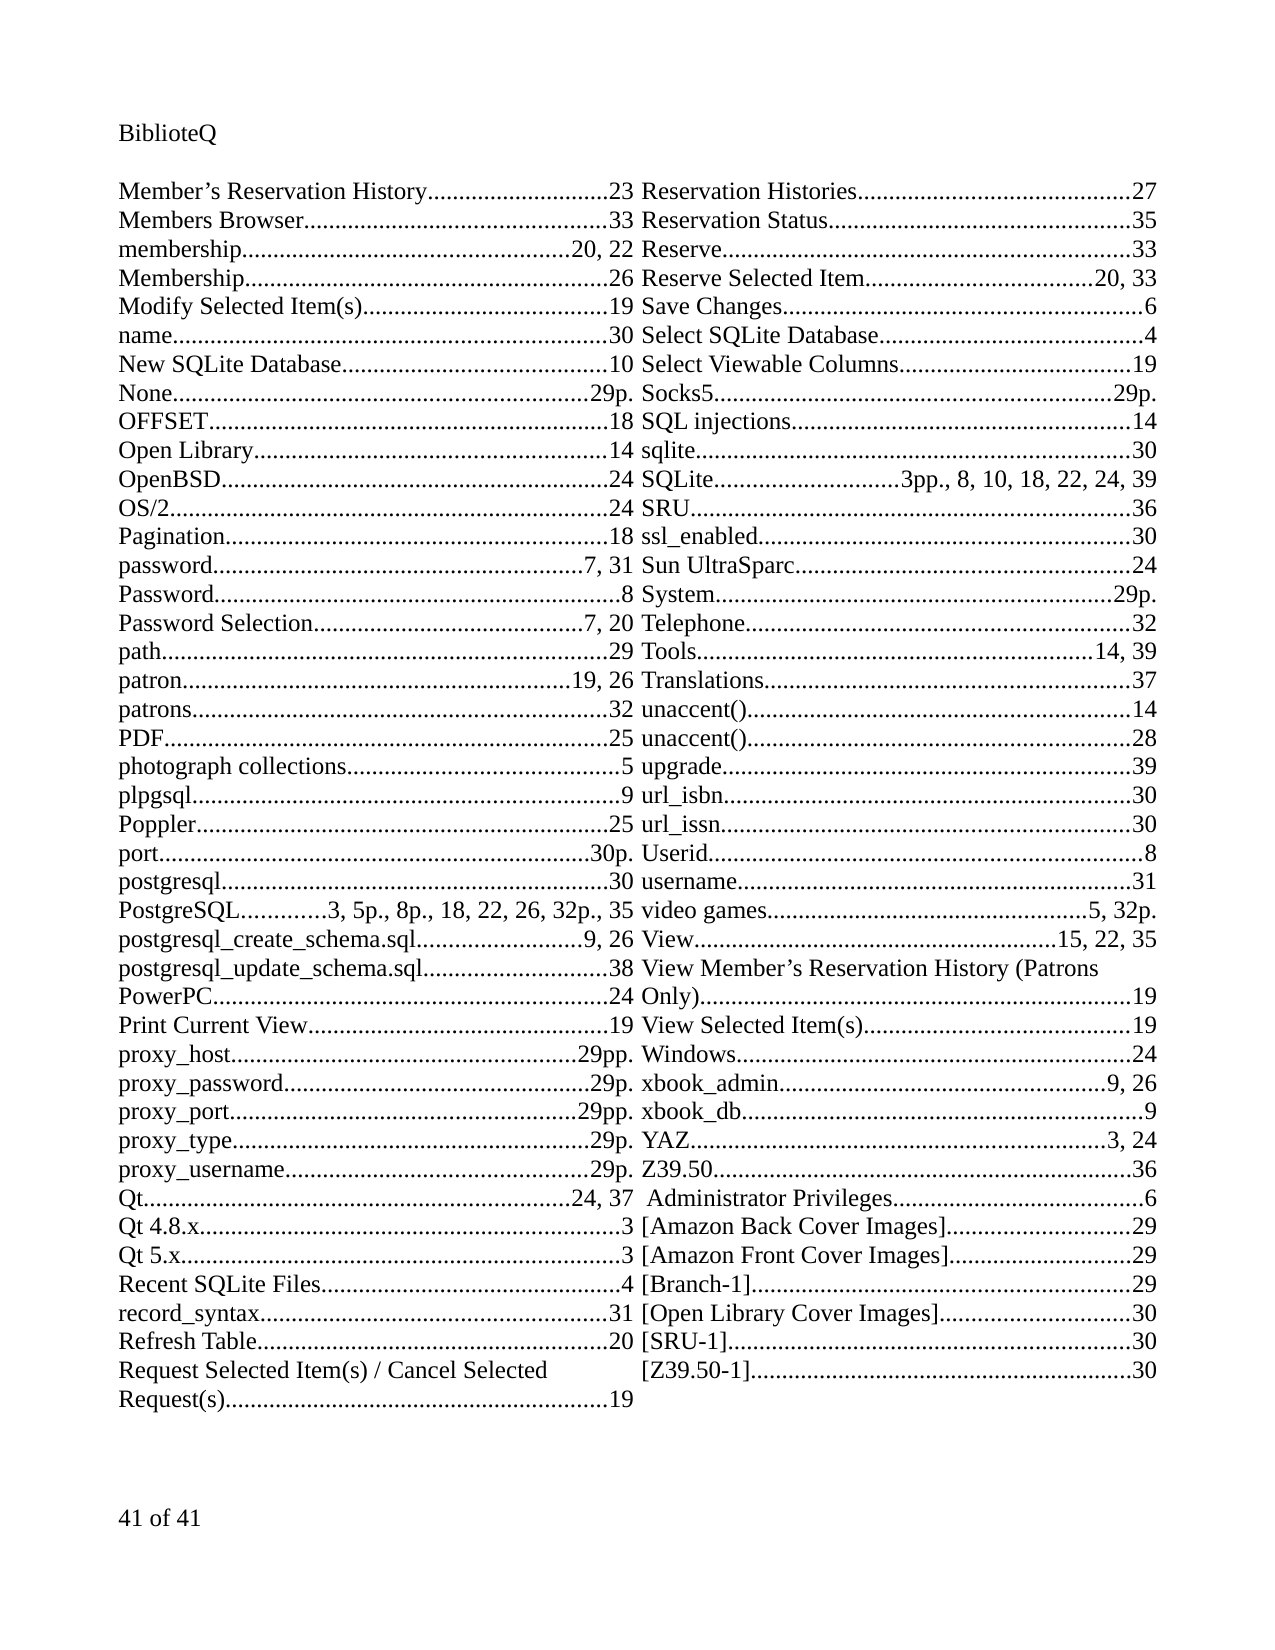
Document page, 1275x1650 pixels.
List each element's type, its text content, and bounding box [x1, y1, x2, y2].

text patron 19, 26 [118, 665, 634, 694]
text Select SQLite Database 4 [641, 320, 1157, 349]
text [Z39.50-1] 30 [641, 1355, 1157, 1384]
text None 29p. [118, 378, 634, 406]
text Password 8 [118, 579, 634, 608]
text Sun UltraSparc 24 [641, 550, 1157, 579]
text Reserve Selected Item 20, 33 [641, 263, 1157, 291]
text proxy_type 29p. [118, 1125, 634, 1154]
text Open Library 14 [118, 435, 634, 464]
text path 29 [118, 636, 634, 665]
text Windows 24 [641, 1039, 1157, 1068]
text proxy_host 29pp. [118, 1039, 634, 1068]
text plpgsql 9 [118, 780, 634, 809]
text Socks5 29p. [641, 378, 1157, 406]
text port 30p. [118, 838, 634, 866]
text Print Current View 19 [118, 1010, 634, 1039]
text Administrator Privileges 6 [641, 1183, 1157, 1211]
text postgresql_create_schema.sql 9, 26 [118, 924, 634, 953]
text Request Selected Item(s) / Cancel Selected Request(s) 19 [118, 1355, 634, 1413]
text SQLite 3pp., 8, 10, 18, 22, 24, 39 [641, 464, 1157, 493]
text patrons 32 [118, 694, 634, 723]
text PowerPC 24 [118, 981, 634, 1010]
text View Selected Item(s) 19 [641, 1010, 1157, 1039]
text Tools 14, 39 [641, 636, 1157, 665]
text SRU 36 [641, 493, 1157, 521]
text Z39.50 36 [641, 1154, 1157, 1183]
text Reserve 33 [641, 234, 1157, 263]
text PDF 25 [118, 723, 634, 751]
text Qt 24, 37 [118, 1183, 634, 1211]
text Member’s Reservation History 23 [118, 176, 634, 205]
text postgresql_update_schema.sql 38 [118, 953, 634, 981]
text Userid 8 [641, 838, 1157, 866]
text Reservation Histories 27 [641, 176, 1157, 205]
text Telephone 32 [641, 608, 1157, 636]
text [Amazon Back Cover Images] 29 [641, 1211, 1157, 1240]
text [SRU-1] 30 [641, 1326, 1157, 1355]
text record_syntax 31 [118, 1298, 634, 1326]
text membership 20, 22 [118, 234, 634, 263]
text OS/2 24 [118, 493, 634, 521]
text [Branch-1] 29 [641, 1269, 1157, 1298]
text upgrade 39 [641, 751, 1157, 780]
text Modify Selected Item(s) 19 [118, 291, 634, 320]
text password 7, 31 [118, 550, 634, 579]
text proxy_port 29pp. [118, 1096, 634, 1125]
text postgresql 30 [118, 866, 634, 895]
text Qt 4.8.x 3 [118, 1211, 634, 1240]
text unaccent() 28 [641, 723, 1157, 751]
text photograph collections 5 [118, 751, 634, 780]
text video games 5, 32p. [641, 895, 1157, 924]
text name 30 [118, 320, 634, 349]
text Membership 26 [118, 263, 634, 291]
text YAZ 3, 24 [641, 1125, 1157, 1154]
text xbook_admin 9, 26 [641, 1068, 1157, 1096]
text Select Viewable Columns 19 [641, 349, 1157, 378]
text Members Browser 33 [118, 205, 634, 234]
text Save Changes 6 [641, 291, 1157, 320]
text View 15, 22, 35 [641, 924, 1157, 953]
text System 29p. [641, 579, 1157, 608]
text Pagination 18 [118, 521, 634, 550]
text OFFSET 18 [118, 406, 634, 435]
text proxy_password 29p. [118, 1068, 634, 1096]
text New SQLite Database 10 [118, 349, 634, 378]
text Translations 37 [641, 665, 1157, 694]
text [Amazon Front Cover Images] 29 [641, 1240, 1157, 1269]
text [Open Library Cover Images] 30 [641, 1298, 1157, 1326]
text SQL injections 14 [641, 406, 1157, 435]
text url_isbn 30 [641, 780, 1157, 809]
text Recent SQLite Files 4 [118, 1269, 634, 1298]
text sqlite 30 [641, 435, 1157, 464]
text url_issn 30 [641, 809, 1157, 838]
text Refresh Table 20 [118, 1326, 634, 1355]
text Password Selection 7, 20 [118, 608, 634, 636]
text PostgreSQL 3, 5p., 8p., 18, 22, 26, 32p., 35 [118, 895, 634, 924]
text Reservation Status 35 [641, 205, 1157, 234]
text proxy_username 29p. [118, 1154, 634, 1183]
text Qt 5.x 3 [118, 1240, 634, 1269]
text unaccent() 14 [641, 694, 1157, 723]
text View Member’s Reservation History (Patrons Only) 19 [641, 953, 1157, 1010]
text OpenBSD 24 [118, 464, 634, 493]
text username 31 [641, 866, 1157, 895]
text Poppler 25 [118, 809, 634, 838]
text xbook_db 9 [641, 1096, 1157, 1125]
text ssl_enabled 30 [641, 521, 1157, 550]
